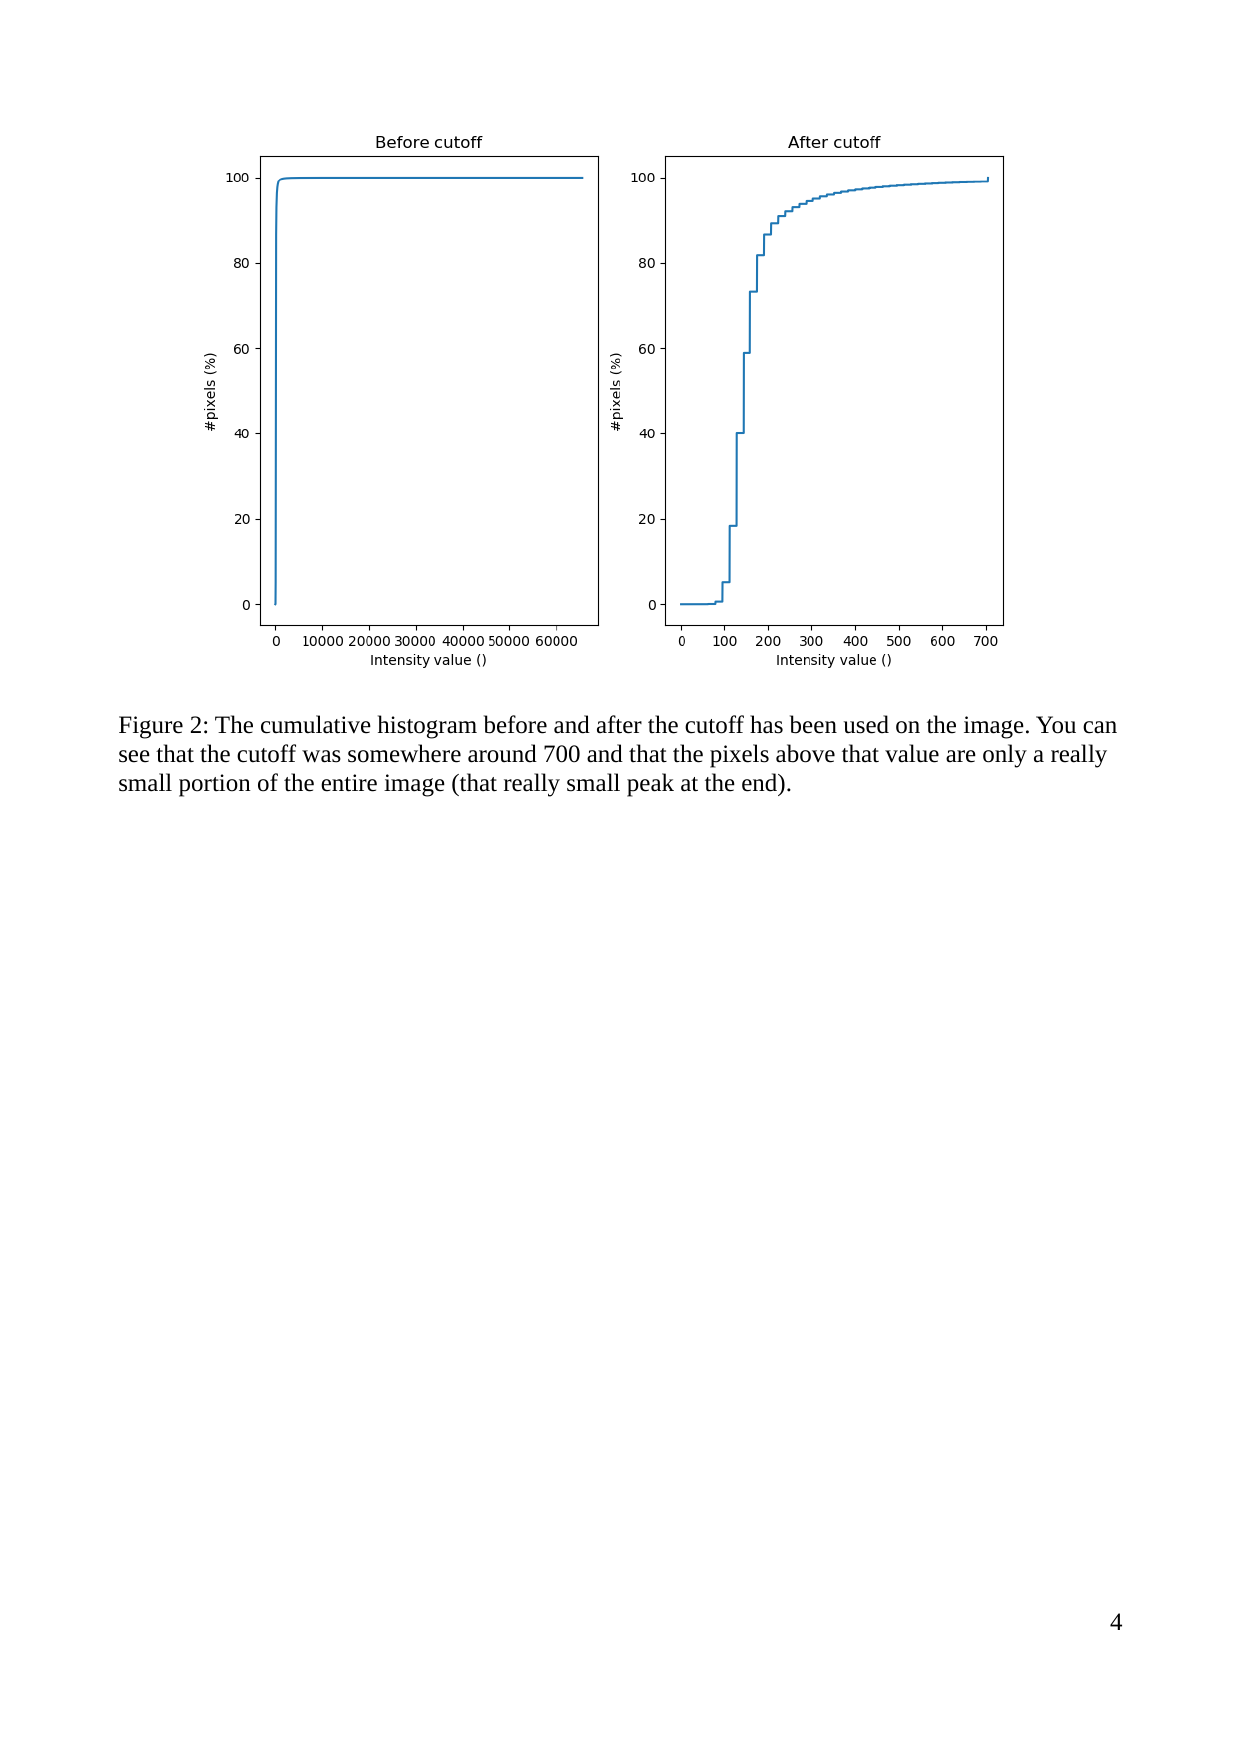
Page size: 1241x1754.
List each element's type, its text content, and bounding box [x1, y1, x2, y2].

text Figure 2: The cumulative histogram before and after the cutoff has been used on the image. You can see that the cutoff was somewhere around 700 and that the pixels above that value are only a really small portion of the entire image (that really small peak at the end). [118, 710, 1122, 796]
picture [178, 118, 1062, 682]
